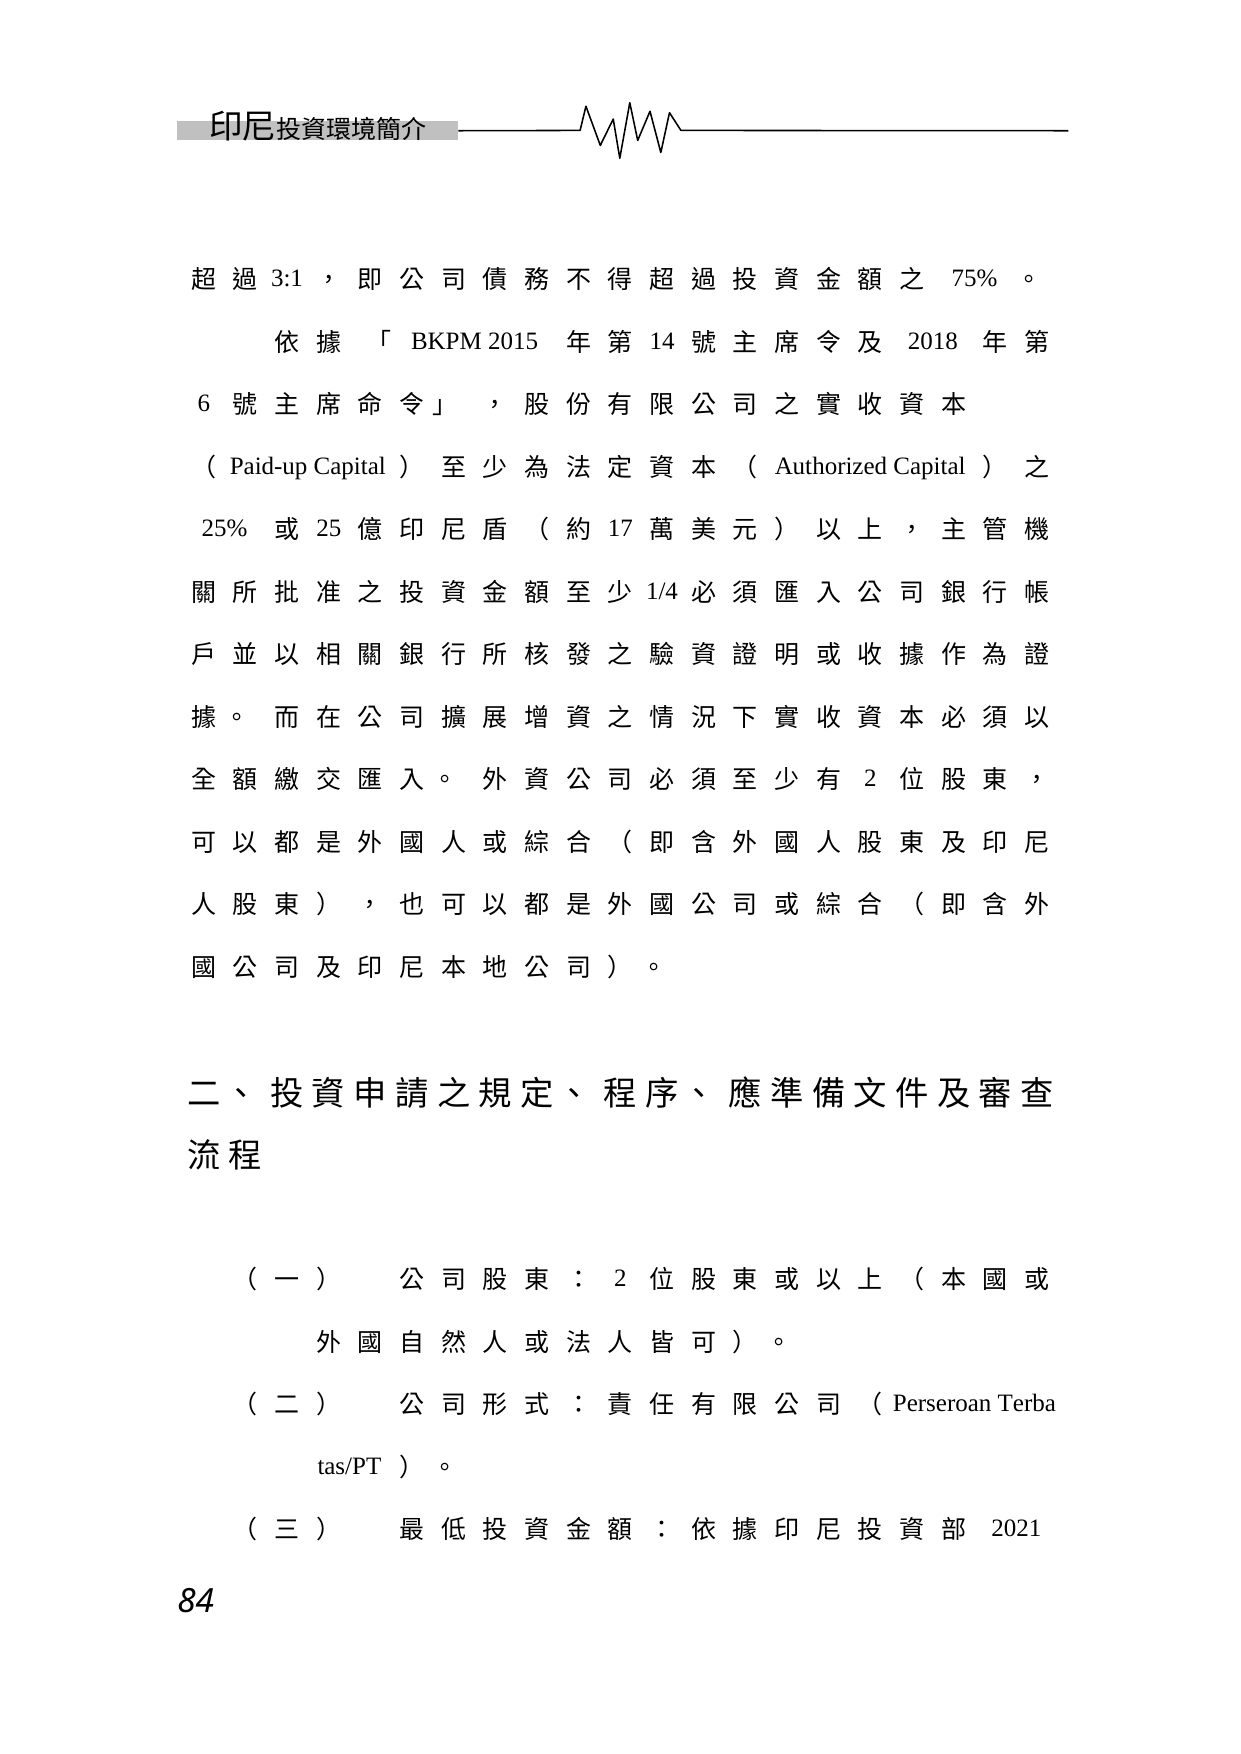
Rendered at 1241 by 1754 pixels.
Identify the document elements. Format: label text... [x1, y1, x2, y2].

text （一） 公司股東：2位股東或以上（本國或外國自然人或法人皆可）。 [207, 1236, 1058, 1361]
text 依據「BKPM 2015年第14號主席令及2018年第6號主席命令」，股份有限公司之實收資本（Paid-up Capital）至少為法定資本（Authorized Capital）之25%或25億印尼盾（約17萬美元）以上，主管機關所批准之投資金額至少1/4必須匯入公司銀行帳戶並以相關銀行所核發之驗資證明或收據作為證據。而在公司擴展增資之情況下實收資本必須以全額繳交匯入。外資公司必須至少有2位股東，可以都是外國人或綜合（即含外國人股東及印尼人股東），也可以都是外國公司或綜合（即含外國公司及印尼本地公司）。 [183, 299, 1058, 986]
text （二） 公司形式：責任有限公司（Perseroan Terbatas/PT）。 [207, 1361, 1058, 1486]
text （三） 最低投資金額：依據印尼投資部2021 [207, 1486, 1058, 1549]
text 超過3:1，即公司債務不得超過投資金額之75%。 [183, 236, 1058, 299]
text 二、投資申請之規定、程序、應準備文件及審查流程 [183, 1049, 1058, 1174]
